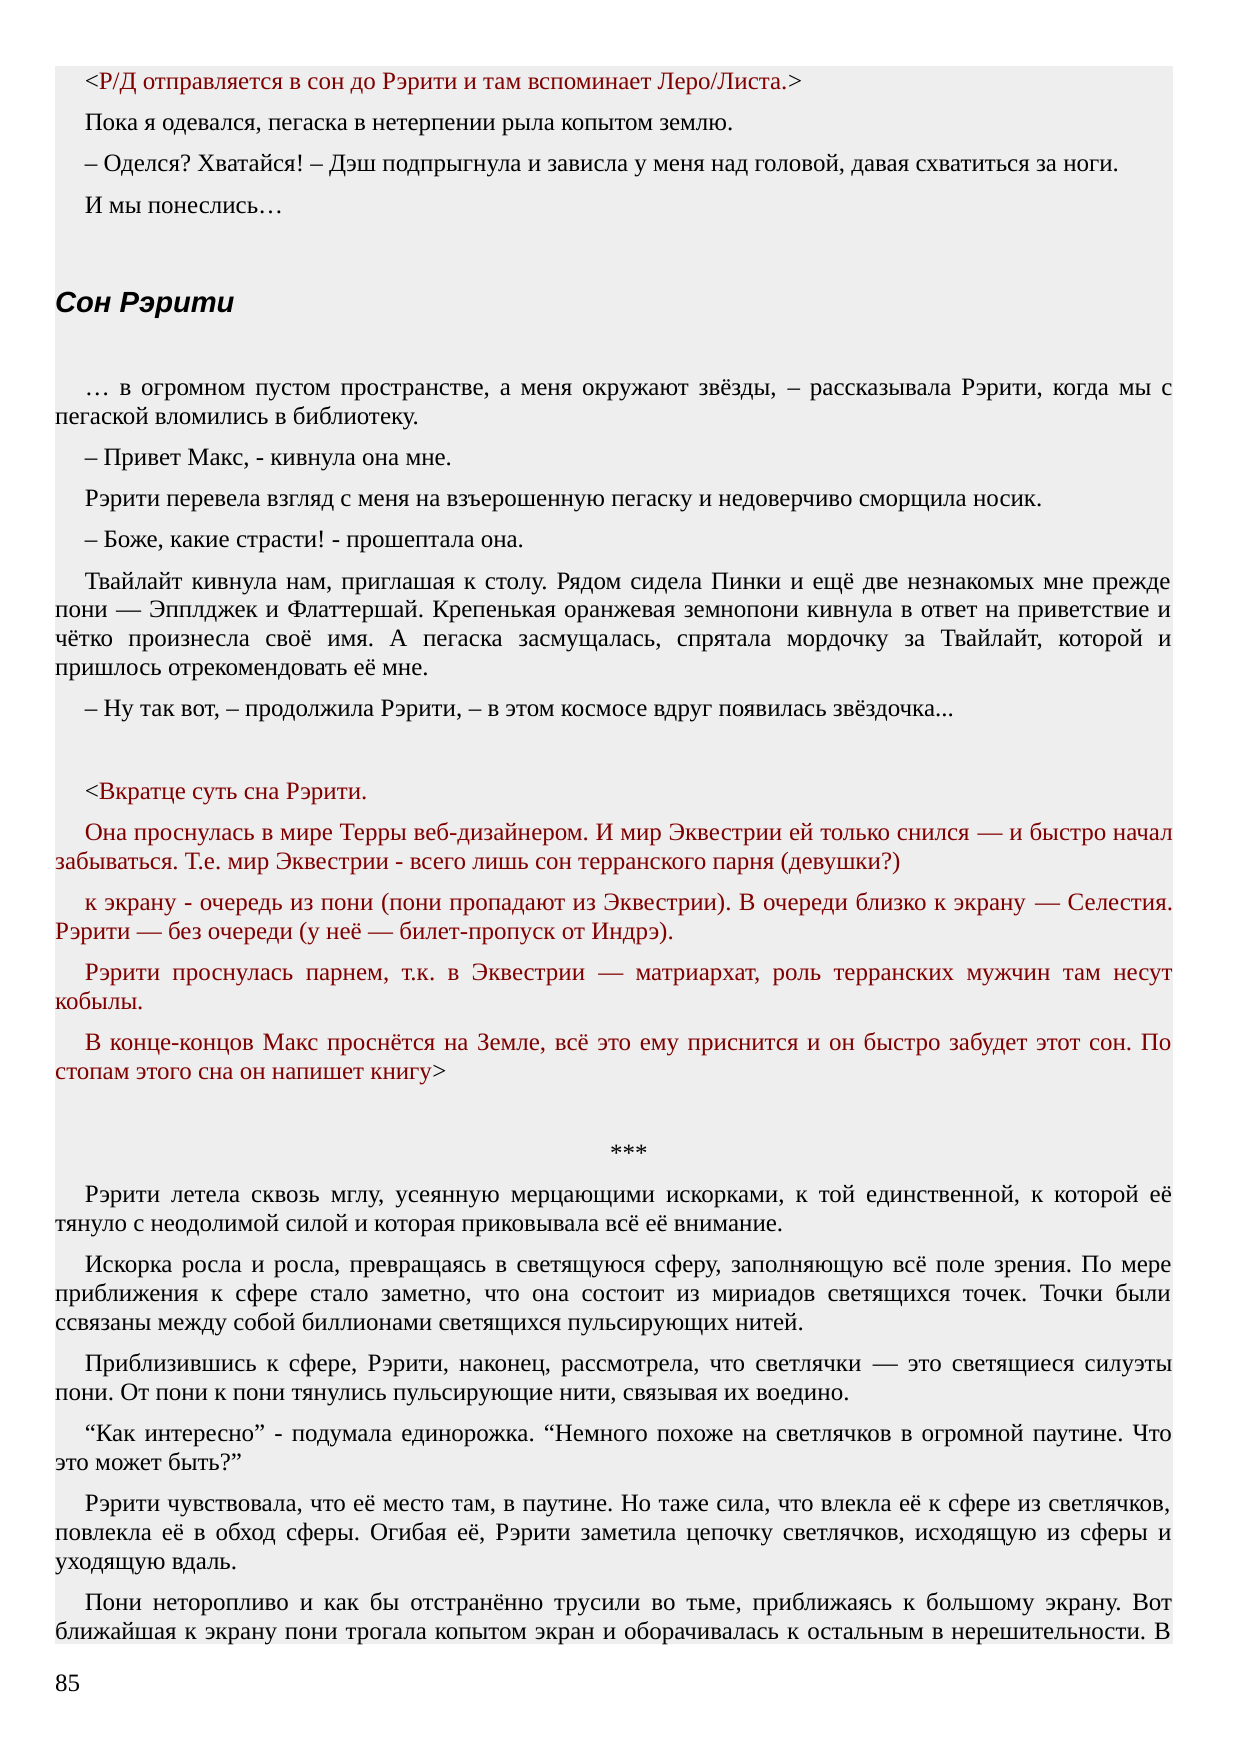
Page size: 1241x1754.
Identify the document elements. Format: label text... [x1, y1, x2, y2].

text Она проснулась в мире Терры веб-дизайнером. И мир Эквестрии ей только снился — и быстро начал забываться. Т.е. мир Эквестрии - всего лишь сон терранского парня (девушки?) [55, 817, 1173, 874]
text Твайлайт кивнула нам, приглашая к столу. Рядом сидела Пинки и ещё две незнакомых мне прежде пони — Эпплджек и Флаттершай. Крепенькая оранжевая земнопони кивнула в ответ на приветствие и чётко произнесла своё имя. А пегаска засмущалась, спрятала мордочку за Твайлайт, которой и пришлось отрекомендовать её мне. [55, 566, 1173, 681]
text Рэрити чувствовала, что её место там, в паутине. Но таже сила, что влекла её к сфере из светлячков, повлекла её в обход сферы. Огибая её, Рэрити заметила цепочку светлячков, исходящую из сферы и уходящую вдаль. [55, 1488, 1173, 1574]
text “Как интересно” - подумала единорожка. “Немного похоже на светлячков в огромной паутине. Что это может быть?” [55, 1418, 1173, 1476]
text – Привет Макс, - кивнула она мне. [55, 442, 1173, 471]
text – Боже, какие страсти! - прошептала она. [55, 524, 1173, 553]
text Рэрити перевела взгляд с меня на взъерошенную пегаску и недоверчиво сморщила носик. [55, 483, 1173, 512]
text Приблизившись к сфере, Рэрити, наконец, рассмотрела, что светлячки — это светящиеся силуэты пони. От пони к пони тянулись пульсирующие нити, связывая их воедино. [55, 1348, 1173, 1406]
text – Ну так вот, – продолжила Рэрити, – в этом космосе вдруг появилась звёздочка... [55, 693, 1173, 722]
text <Р/Д отправляется в сон до Рэрити и там вспоминает Леро/Листа.> [55, 66, 1173, 95]
text Пони неторопливо и как бы отстранённо трусили во тьме, приближаясь к большому экрану. Вот ближайшая к экрану пони трогала копытом экран и оборачивалась к остальным в нерешительности. В [55, 1587, 1173, 1644]
text В конце-концов Макс проснётся на Земле, всё это ему приснится и он быстро забудет этот сон. По стопам этого сна он напишет книгу> [55, 1027, 1173, 1084]
text И мы понеслись… [55, 190, 1173, 218]
text Пока я одевался, пегаска в нетерпении рыла копытом землю. [55, 107, 1173, 136]
text … в огромном пустом пространстве, а меня окружают звёзды, – рассказывала Рэрити, когда мы с пегаской вломились в библиотеку. [55, 372, 1173, 429]
text <Вкратце суть сна Рэрити. [55, 776, 1173, 804]
subtitle Сон Рэрити [55, 285, 1173, 318]
text – Оделся? Хватайся! – Дэш подпрыгнула и зависла у меня над головой, давая схватиться за ноги. [55, 148, 1173, 177]
text Рэрити летела сквозь мглу, усеянную мерцающими искорками, к той единственной, к которой её тянуло с неодолимой силой и которая приковывала всё её внимание. [55, 1179, 1173, 1237]
text к экрану - очередь из пони (пони пропадают из Эквестрии). В очереди близко к экрану — Селестия. Рэрити — без очереди (у неё — билет-пропуск от Индрэ). [55, 887, 1173, 944]
text *** [55, 1138, 1173, 1167]
text Рэрити проснулась парнем, т.к. в Эквестрии — матриархат, роль терранских мужчин там несут кобылы. [55, 957, 1173, 1014]
text Искорка росла и росла, превращаясь в светящуюся сферу, заполняющую всё поле зрения. По мере приближения к сфере стало заметно, что она состоит из мириадов светящихся точек. Точки были ссвязаны между собой биллионами светящихся пульсирующих нитей. [55, 1249, 1173, 1336]
